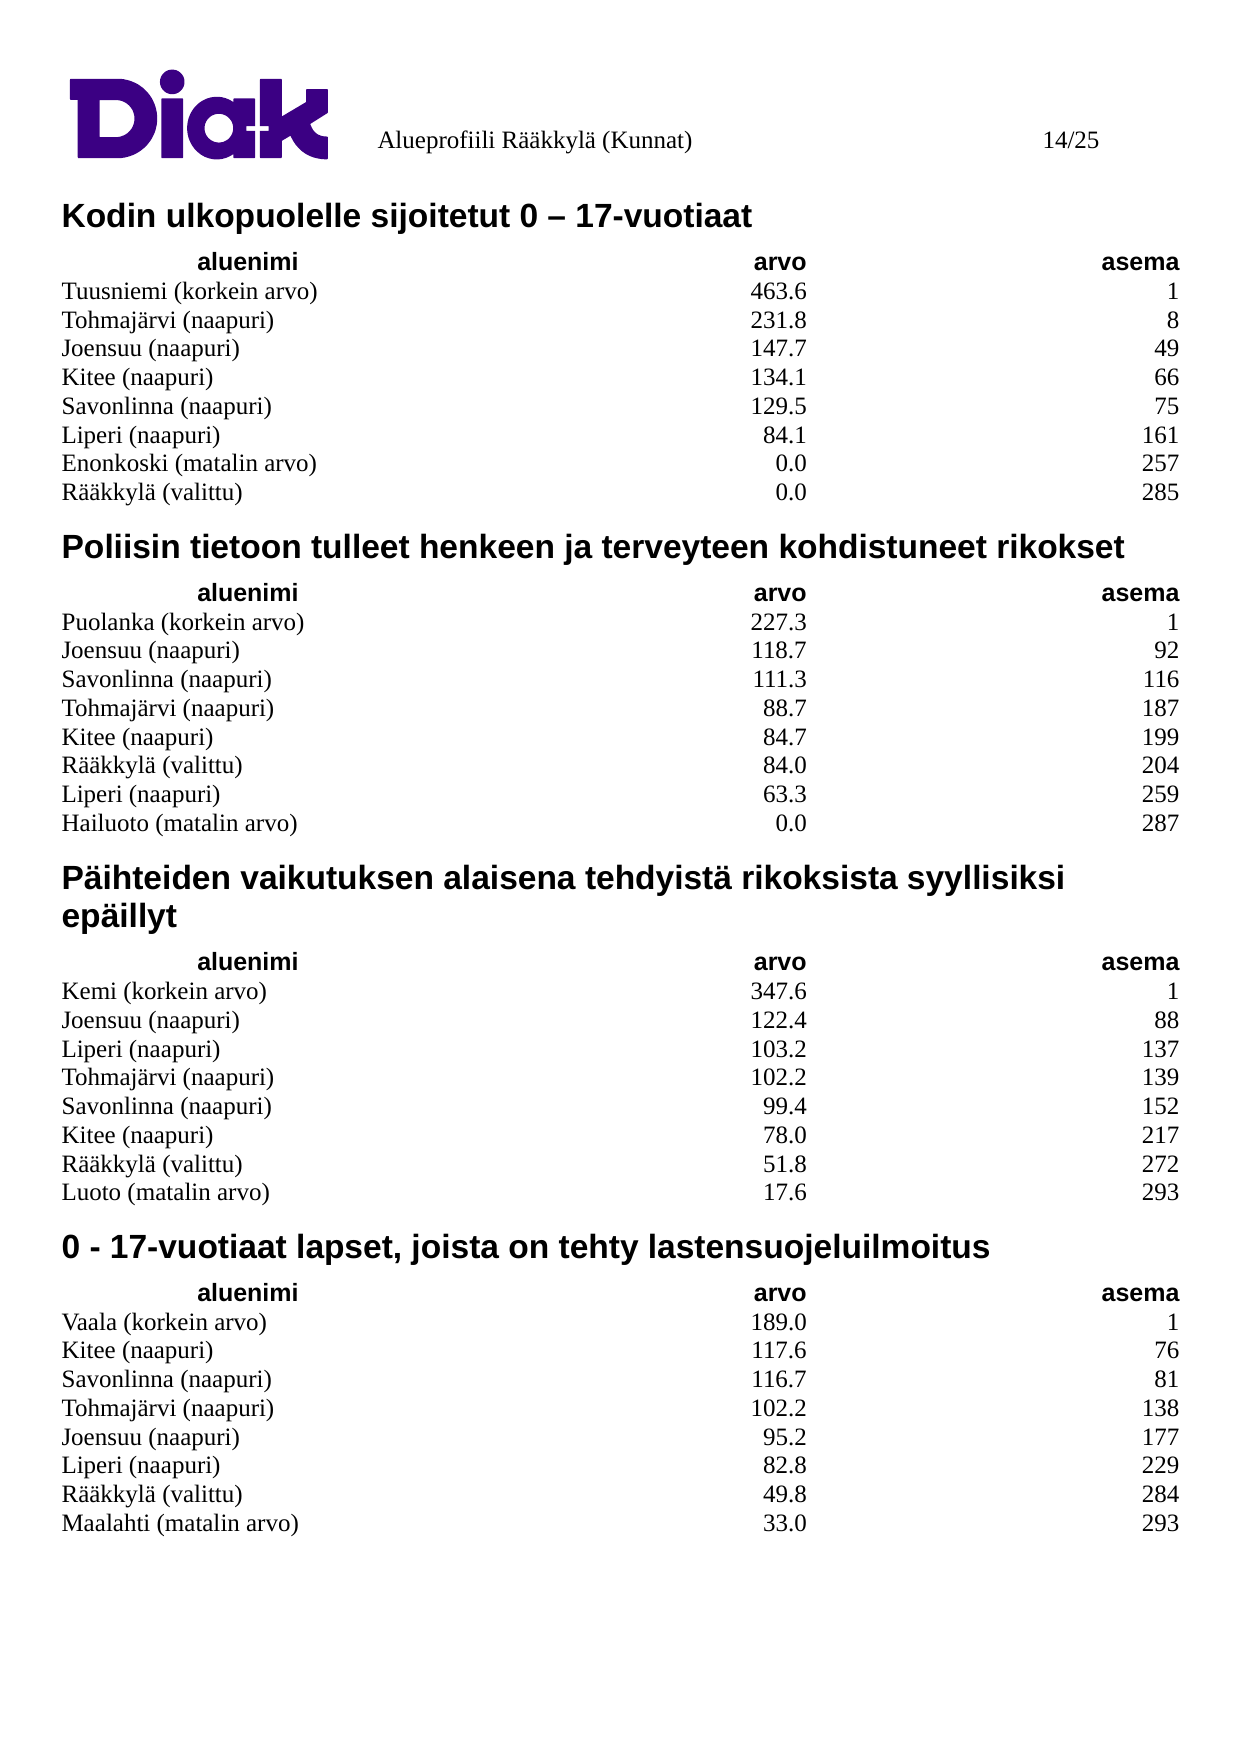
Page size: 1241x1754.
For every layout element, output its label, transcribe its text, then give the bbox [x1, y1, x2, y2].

table_cell Savonlinna (naapuri) [61, 391, 434, 420]
table_cell 1 [806, 976, 1179, 1005]
subtitle Poliisin tietoon tulleet henkeen ja terveyteen kohdistuneet rikokset [61, 527, 1179, 566]
table_cell 49.8 [434, 1479, 806, 1508]
table_header asema [806, 247, 1179, 276]
table_header aluenimi [61, 578, 434, 607]
table_cell Savonlinna (naapuri) [61, 664, 434, 693]
table_cell Rääkkylä (valittu) [61, 751, 434, 779]
subtitle Kodin ulkopuolelle sijoitetut 0 – 17-vuotiaat [61, 196, 1179, 235]
table_cell 17.6 [434, 1178, 806, 1206]
table_cell Liperi (naapuri) [61, 1034, 434, 1062]
table_cell 66 [806, 362, 1179, 391]
subtitle Päihteiden vaikutuksen alaisena tehdyistä rikoksista syyllisiksi epäillyt [61, 858, 1179, 935]
table_cell 134.1 [434, 362, 806, 391]
table_cell Rääkkylä (valittu) [61, 477, 434, 506]
table_cell 102.2 [434, 1063, 806, 1091]
table_header asema [806, 578, 1179, 607]
table_cell 204 [806, 751, 1179, 779]
table_cell 0.0 [434, 449, 806, 477]
table_cell 138 [806, 1393, 1179, 1422]
subtitle 0 - 17-vuotiaat lapset, joista on tehty lastensuojeluilmoitus [61, 1227, 1179, 1266]
table_cell 33.0 [434, 1508, 806, 1537]
table_cell 118.7 [434, 636, 806, 664]
table_cell 199 [806, 722, 1179, 751]
table_cell 257 [806, 449, 1179, 477]
table_cell 285 [806, 477, 1179, 506]
table_cell 0.0 [434, 808, 806, 837]
table_cell 231.8 [434, 305, 806, 333]
table_cell 82.8 [434, 1451, 806, 1479]
table_cell 272 [806, 1149, 1179, 1177]
table_cell 139 [806, 1063, 1179, 1091]
table_cell 293 [806, 1508, 1179, 1537]
table_cell 49 [806, 334, 1179, 362]
table_cell Vaala (korkein arvo) [61, 1307, 434, 1336]
table_cell 111.3 [434, 664, 806, 693]
table_cell Joensuu (naapuri) [61, 636, 434, 664]
table_cell 347.6 [434, 976, 806, 1005]
table_cell Kitee (naapuri) [61, 1120, 434, 1149]
table_cell Tohmajärvi (naapuri) [61, 1063, 434, 1091]
table_cell 116.7 [434, 1364, 806, 1393]
table_cell Tohmajärvi (naapuri) [61, 1393, 434, 1422]
table_cell 287 [806, 808, 1179, 837]
table_cell 229 [806, 1451, 1179, 1479]
table_cell 1 [806, 1307, 1179, 1336]
table_cell 177 [806, 1422, 1179, 1451]
table_cell Joensuu (naapuri) [61, 334, 434, 362]
table_cell 102.2 [434, 1393, 806, 1422]
table_cell 84.7 [434, 722, 806, 751]
table_cell 129.5 [434, 391, 806, 420]
table_cell Enonkoski (matalin arvo) [61, 449, 434, 477]
table_cell 78.0 [434, 1120, 806, 1149]
table_cell 187 [806, 693, 1179, 722]
table_cell 95.2 [434, 1422, 806, 1451]
table_cell Tohmajärvi (naapuri) [61, 693, 434, 722]
table_header aluenimi [61, 1278, 434, 1307]
table_cell 0.0 [434, 477, 806, 506]
table_cell 1 [806, 276, 1179, 305]
table_header aluenimi [61, 948, 434, 976]
table_cell Savonlinna (naapuri) [61, 1091, 434, 1120]
table_cell Tohmajärvi (naapuri) [61, 305, 434, 333]
table_cell 76 [806, 1336, 1179, 1364]
table_cell 1 [806, 607, 1179, 636]
table_cell 152 [806, 1091, 1179, 1120]
table_header asema [806, 948, 1179, 976]
table_cell Kitee (naapuri) [61, 362, 434, 391]
table_cell Kitee (naapuri) [61, 722, 434, 751]
table_cell 92 [806, 636, 1179, 664]
table_cell 217 [806, 1120, 1179, 1149]
table_cell 122.4 [434, 1005, 806, 1034]
table_cell Maalahti (matalin arvo) [61, 1508, 434, 1537]
table_cell 84.1 [434, 420, 806, 448]
table_cell 189.0 [434, 1307, 806, 1336]
table_cell Hailuoto (matalin arvo) [61, 808, 434, 837]
table_cell 293 [806, 1178, 1179, 1206]
table_cell Savonlinna (naapuri) [61, 1364, 434, 1393]
table_cell Kitee (naapuri) [61, 1336, 434, 1364]
table_cell Tuusniemi (korkein arvo) [61, 276, 434, 305]
table_cell 63.3 [434, 779, 806, 808]
table_cell 147.7 [434, 334, 806, 362]
table_header arvo [434, 948, 806, 976]
table_cell Joensuu (naapuri) [61, 1005, 434, 1034]
table_cell Liperi (naapuri) [61, 1451, 434, 1479]
table_cell 259 [806, 779, 1179, 808]
table_cell 284 [806, 1479, 1179, 1508]
table_cell Luoto (matalin arvo) [61, 1178, 434, 1206]
table_cell 88 [806, 1005, 1179, 1034]
table_cell 137 [806, 1034, 1179, 1062]
table_cell 81 [806, 1364, 1179, 1393]
table_header aluenimi [61, 247, 434, 276]
table_cell 51.8 [434, 1149, 806, 1177]
table_cell 88.7 [434, 693, 806, 722]
table_cell Liperi (naapuri) [61, 420, 434, 448]
table_cell Liperi (naapuri) [61, 779, 434, 808]
table_cell Kemi (korkein arvo) [61, 976, 434, 1005]
table_cell 99.4 [434, 1091, 806, 1120]
table_cell 116 [806, 664, 1179, 693]
table_cell Rääkkylä (valittu) [61, 1479, 434, 1508]
table_cell 161 [806, 420, 1179, 448]
table_cell 463.6 [434, 276, 806, 305]
table_header arvo [434, 1278, 806, 1307]
table_cell 8 [806, 305, 1179, 333]
table_header asema [806, 1278, 1179, 1307]
table_header arvo [434, 578, 806, 607]
table_cell 227.3 [434, 607, 806, 636]
table_cell 84.0 [434, 751, 806, 779]
table_cell Puolanka (korkein arvo) [61, 607, 434, 636]
table_cell Rääkkylä (valittu) [61, 1149, 434, 1177]
table_cell Joensuu (naapuri) [61, 1422, 434, 1451]
table_cell 75 [806, 391, 1179, 420]
table_cell 103.2 [434, 1034, 806, 1062]
table_cell 117.6 [434, 1336, 806, 1364]
table_header arvo [434, 247, 806, 276]
